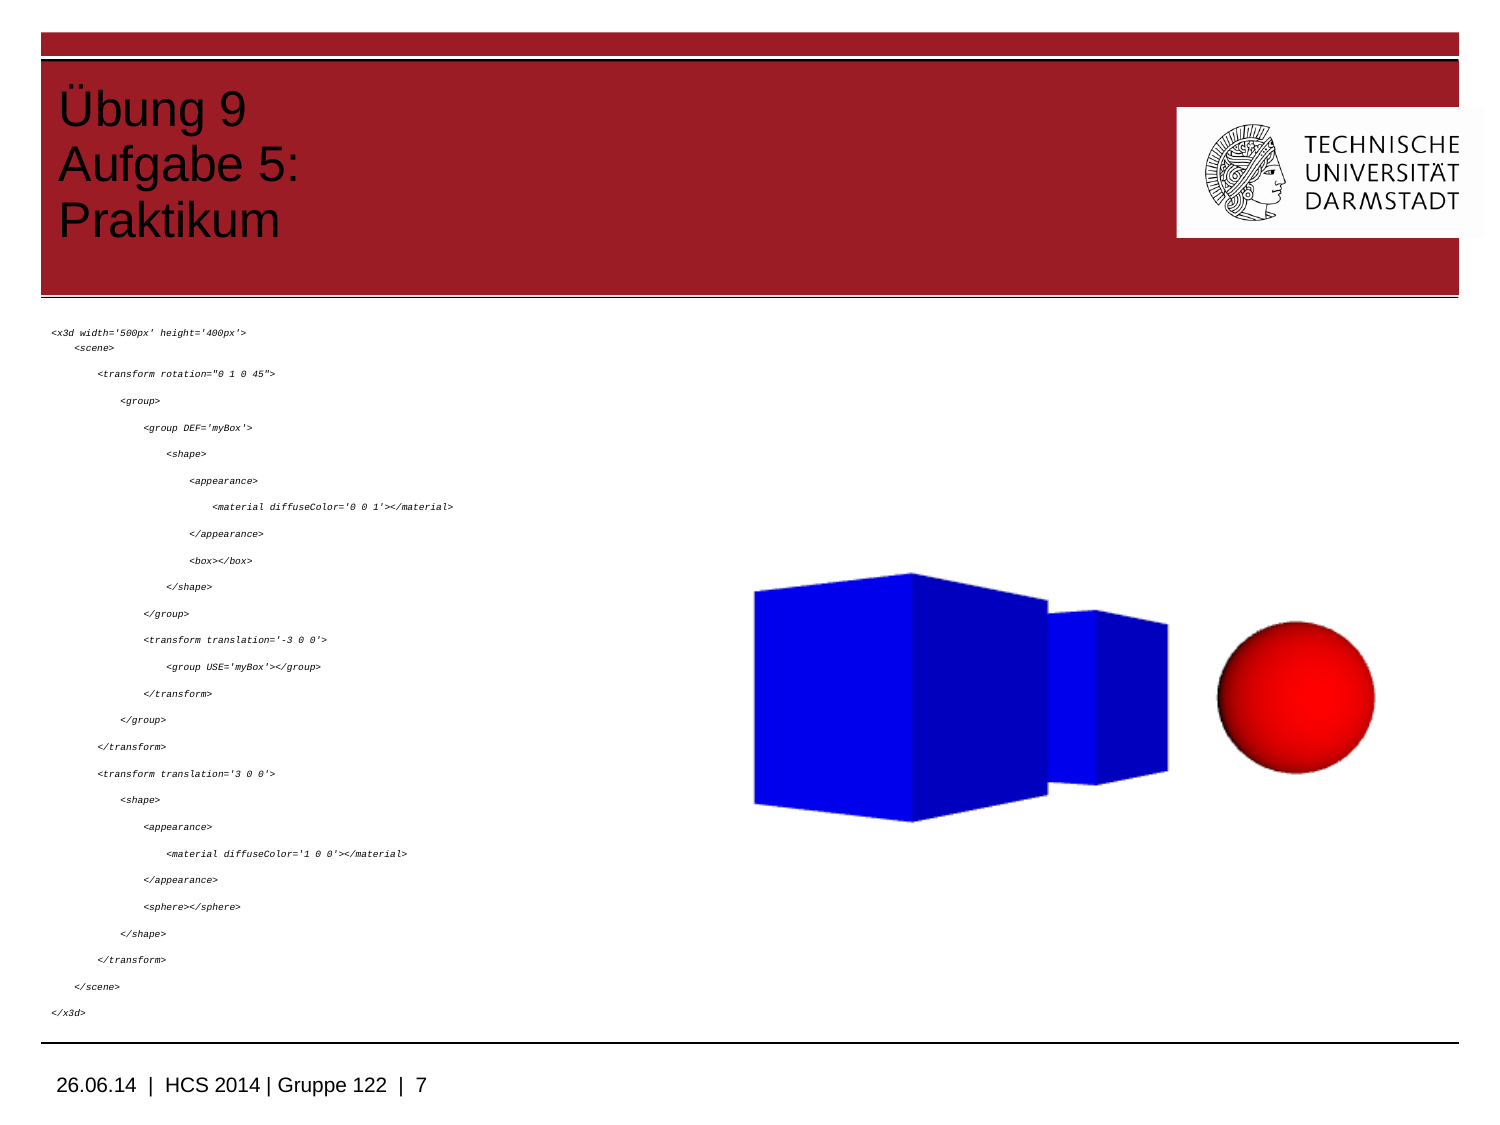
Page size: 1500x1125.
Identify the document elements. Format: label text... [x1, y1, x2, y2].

picture [993, 388, 1454, 1008]
title Übung 9 Aufgabe 5: Praktikum [59, 80, 1149, 249]
list <x3d width='500px' height='400px'> <scene> <transform rotation="0 1 0 45"> <group> <group DEF='myBox'> <shape> <appearance> <material diffuseColor='0 0 1'></material> </appearance> <box></box> </shape> </group> <transform translation='-3 0 0'> <group USE='myBox'></group> </transform> </group> </transform> <transform translation='3 0 0'> <shape> <appearance> <material diffuseColor='1 0 0'></material> </appearance> <sphere></sphere> </shape> </transform> </scene> </x3d> [51, 325, 993, 1023]
picture [1176, 107, 1484, 238]
